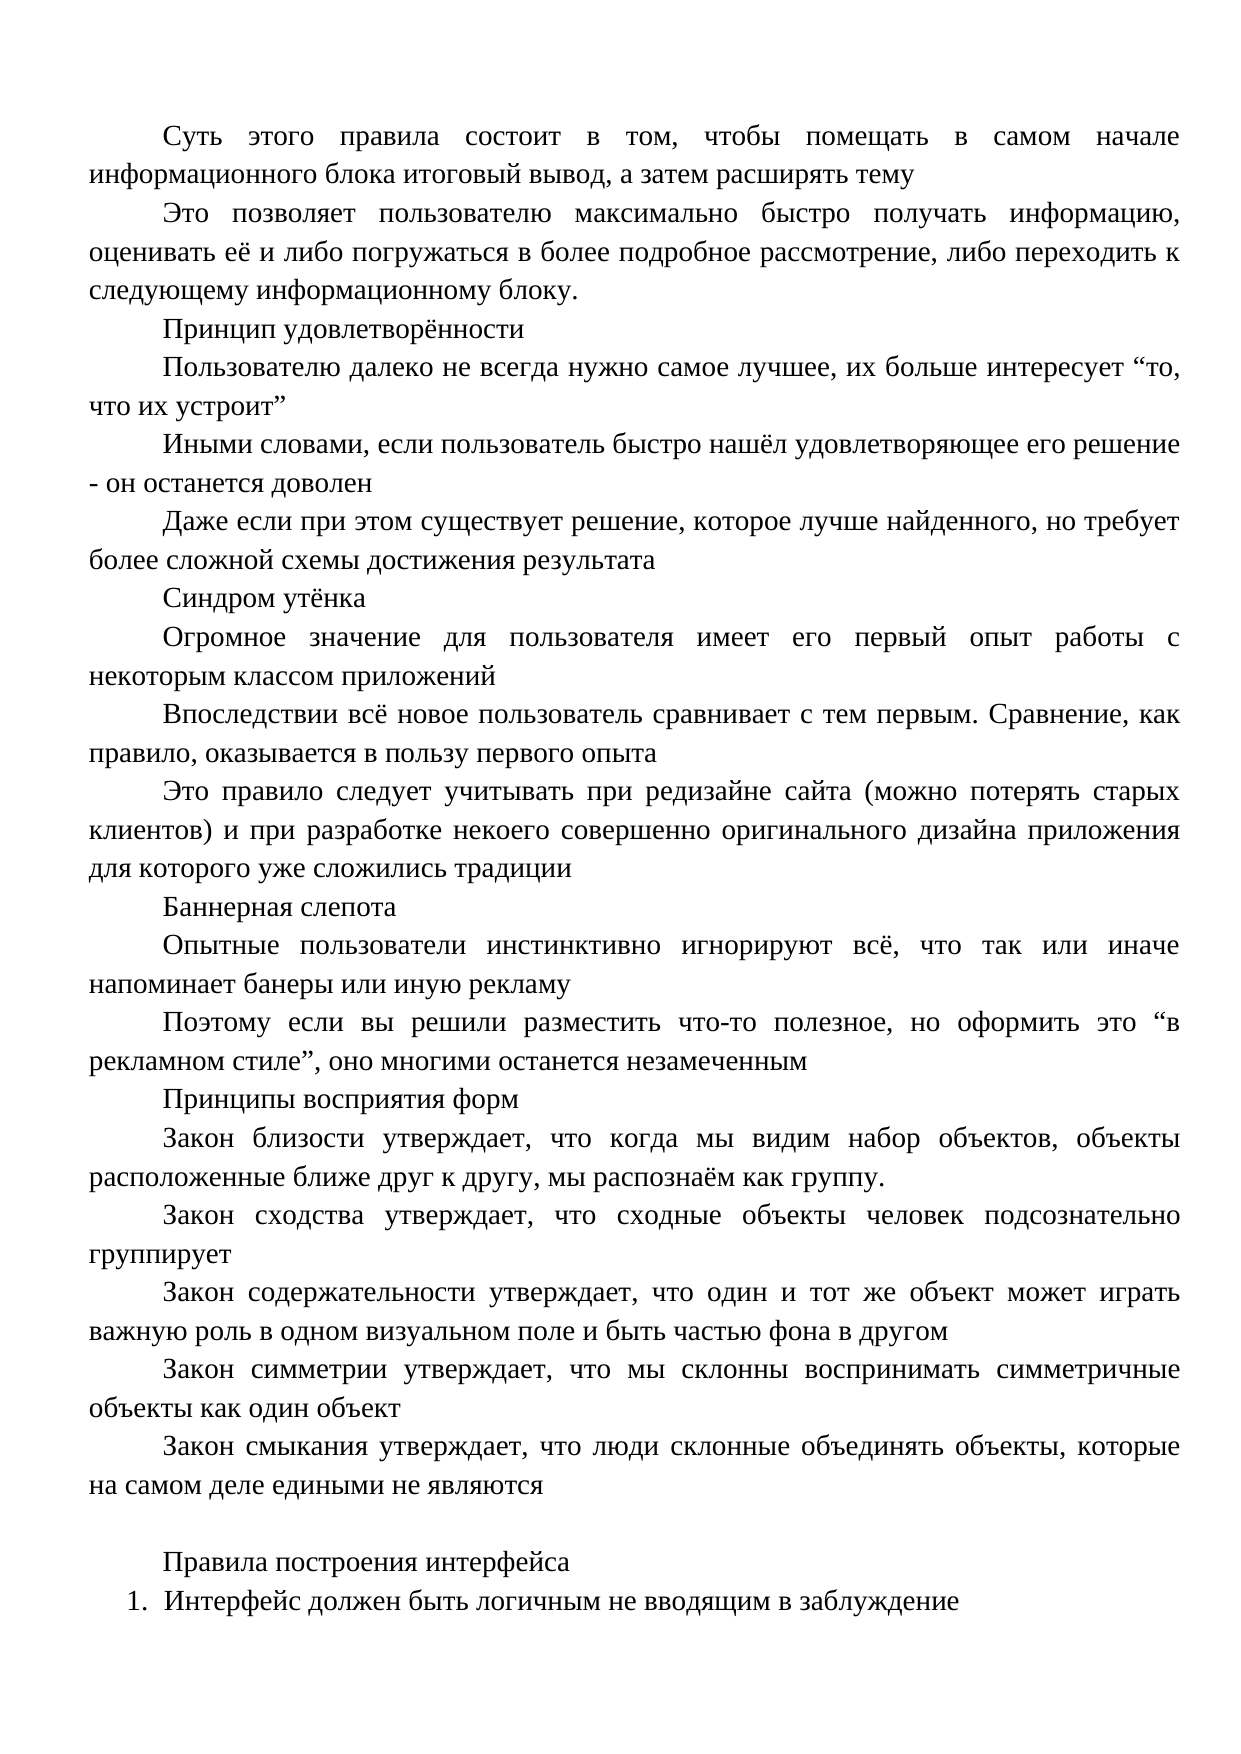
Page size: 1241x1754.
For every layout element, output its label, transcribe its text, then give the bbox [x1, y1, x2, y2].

text Суть этого правила состоит в том, чтобы помещать в самом начале информационного блока итоговый вывод, а затем расширять тему [89, 118, 1181, 190]
text Пользователю далеко не всегда нужно самое лучшее, их больше интересует “то, что их устроит” [89, 349, 1181, 421]
text Даже если при этом существует решение, которое лучше найденного, но требует более сложной схемы достижения результата [89, 503, 1181, 576]
text Огромное значение для пользователя имеет его первый опыт работы с некоторым классом приложений [89, 619, 1181, 691]
text Иными словами, если пользователь быстро нашёл удовлетворяющее его решение - он останется доволен [89, 426, 1181, 498]
text Закон близости утверждает, что когда мы видим набор объектов, объекты расположенные ближе друг к другу, мы распознаём как группу. [89, 1120, 1181, 1192]
text Закон смыкания утверждает, что люди склонные объединять объекты, которые на самом деле едиными не являются [89, 1428, 1181, 1501]
text Синдром утёнка [89, 581, 1181, 614]
text Закон содержательности утверждает, что один и тот же объект может играть важную роль в одном визуальном поле и быть частью фона в другом [89, 1274, 1181, 1346]
text Это правило следует учитывать при редизайне сайта (можно потерять старых клиентов) и при разработке некоего совершенно оригинального дизайна приложения для которого уже сложились традиции [89, 773, 1181, 884]
text Впоследствии всё новое пользователь сравнивает с тем первым. Сравнение, как правило, оказывается в пользу первого опыта [89, 696, 1181, 768]
text Баннерная слепота [89, 889, 1181, 922]
text Это позволяет пользователю максимально быстро получать информацию, оценивать её и либо погружаться в более подробное рассмотрение, либо переходить к следующему информационному блоку. [89, 195, 1181, 306]
text Принцип удовлетворённости [89, 311, 1181, 344]
list Интерфейс должен быть логичным не вводящим в заблуждение [126, 1583, 1181, 1616]
text Закон сходства утверждает, что сходные объекты человек подсознательно группирует [89, 1197, 1181, 1269]
text Поэтому если вы решили разместить что-то полезное, но оформить это “в рекламном стиле”, оно многими останется незамеченным [89, 1004, 1181, 1077]
text Правила построения интерфейса [89, 1544, 1181, 1578]
text Опытные пользователи инстинктивно игнорируют всё, что так или иначе напоминает банеры или иную рекламу [89, 927, 1181, 999]
text Закон симметрии утверждает, что мы склонны воспринимать симметричные объекты как один объект [89, 1351, 1181, 1423]
text Принципы восприятия форм [89, 1082, 1181, 1115]
